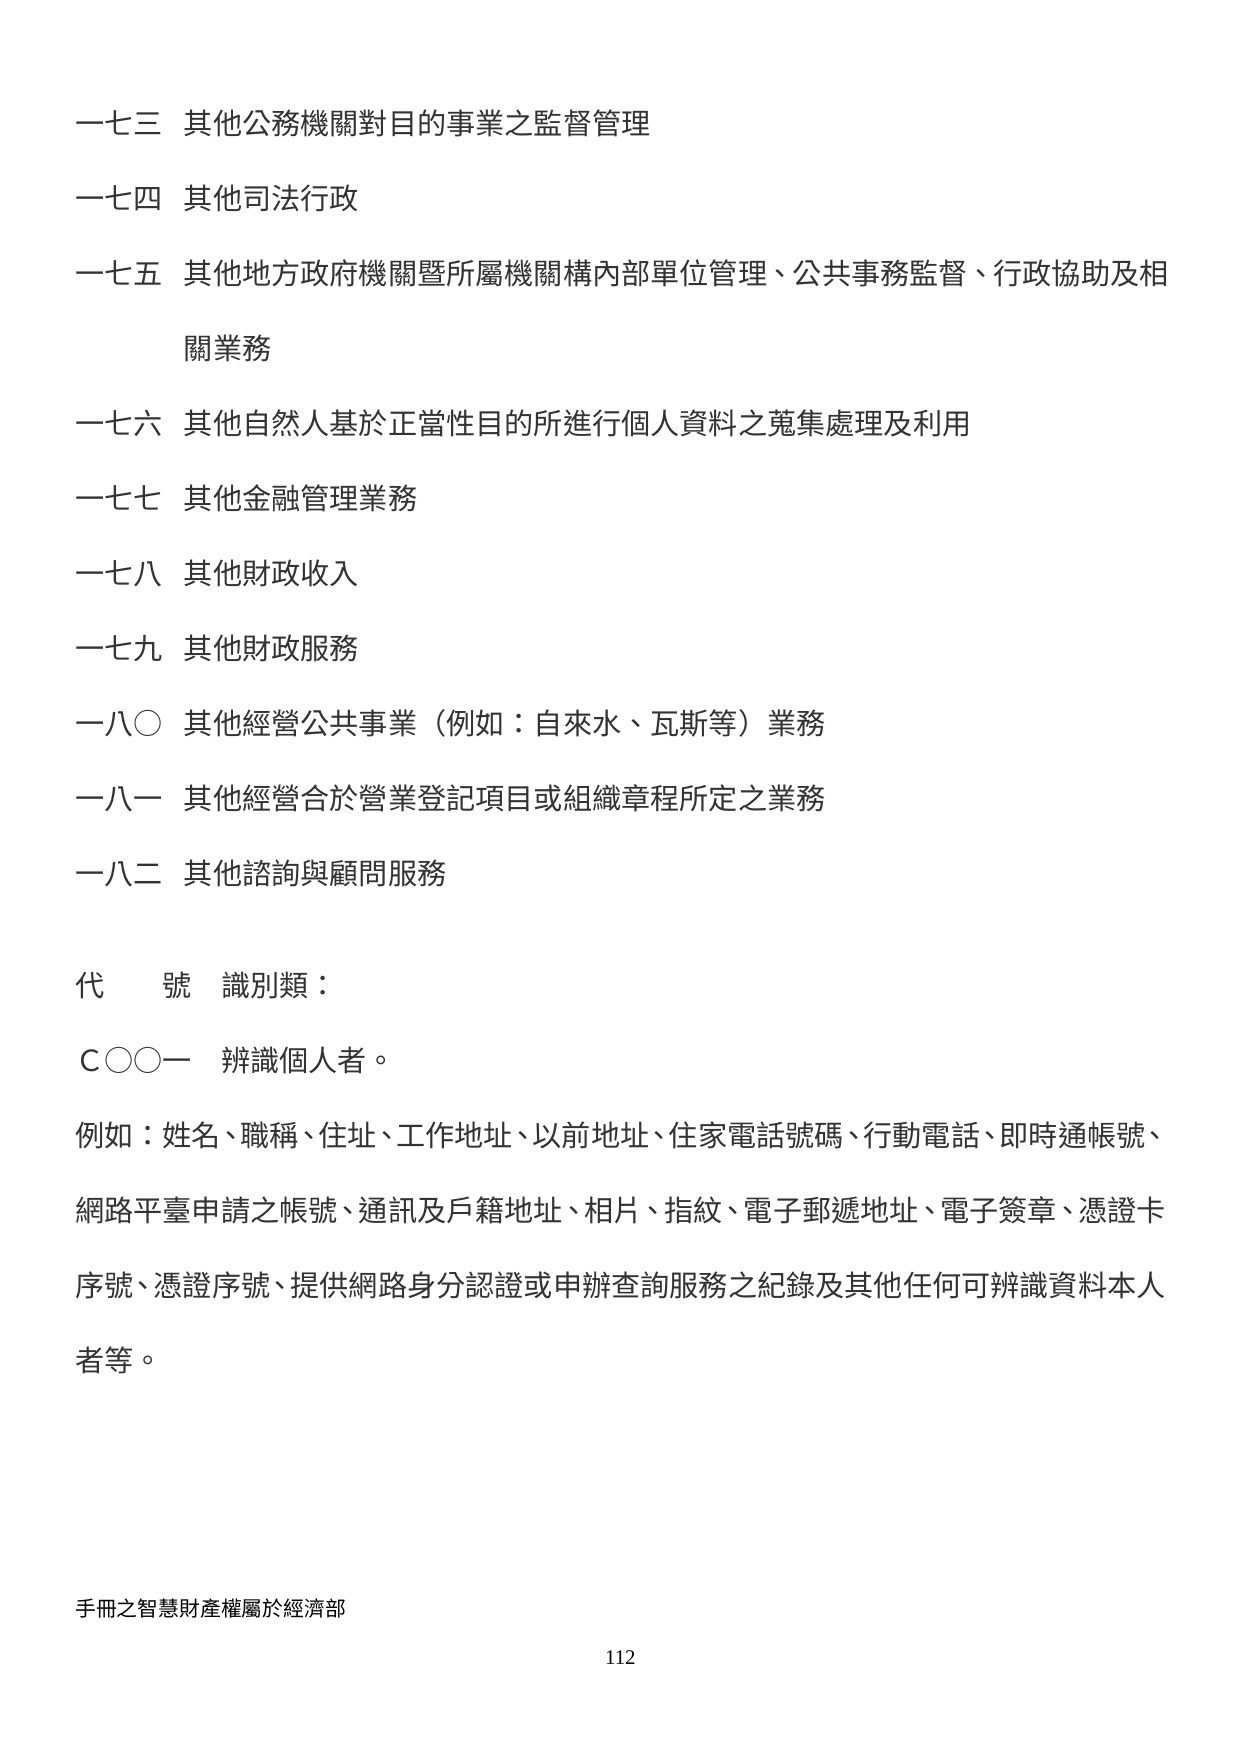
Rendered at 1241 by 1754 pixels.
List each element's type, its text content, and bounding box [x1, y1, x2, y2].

table_cell 其他司法行政 [184, 159, 1168, 234]
table_cell 一七七 [72, 459, 184, 534]
table_cell 一八一 [72, 759, 184, 834]
table_cell Ｃ○○一 辨識個人者。 例如：姓名、職稱、住址、工作地址、以前地址、住家電話號碼、行動電話、即時通帳號、網路平臺申請之帳號、通訊及戶籍地址、相片、指紋、電子郵遞地址、電子簽章、憑證卡序號、憑證序號、提供網路身分認證或申辦查詢服務之紀錄及其他任何可辨識資料本人者等。 [72, 1021, 1168, 1396]
table_cell 一七九 [72, 609, 184, 684]
table_cell 其他經營公共事業（例如：自來水、瓦斯等）業務 [184, 684, 1168, 759]
table_cell 其他金融管理業務 [184, 459, 1168, 534]
table_cell 其他財政收入 [184, 534, 1168, 609]
table_header 代 號 識別類： [72, 946, 1168, 1021]
table_cell 一七四 [72, 159, 184, 234]
table_cell 一八○ [72, 684, 184, 759]
table_cell 其他地方政府機關暨所屬機關構內部單位管理、公共事務監督、行政協助及相關業務 [184, 234, 1168, 384]
table_cell 其他公務機關對目的事業之監督管理 [184, 84, 1168, 159]
table_cell 一七五 [72, 234, 184, 384]
table_cell 一七三 [72, 84, 184, 159]
table_cell 其他諮詢與顧問服務 [184, 834, 1168, 909]
table_cell 其他經營合於營業登記項目或組織章程所定之業務 [184, 759, 1168, 834]
table_cell 一七八 [72, 534, 184, 609]
table_cell 一七六 [72, 384, 184, 459]
table_cell 一八二 [72, 834, 184, 909]
table_cell 其他自然人基於正當性目的所進行個人資料之蒐集處理及利用 [184, 384, 1168, 459]
table_cell 其他財政服務 [184, 609, 1168, 684]
